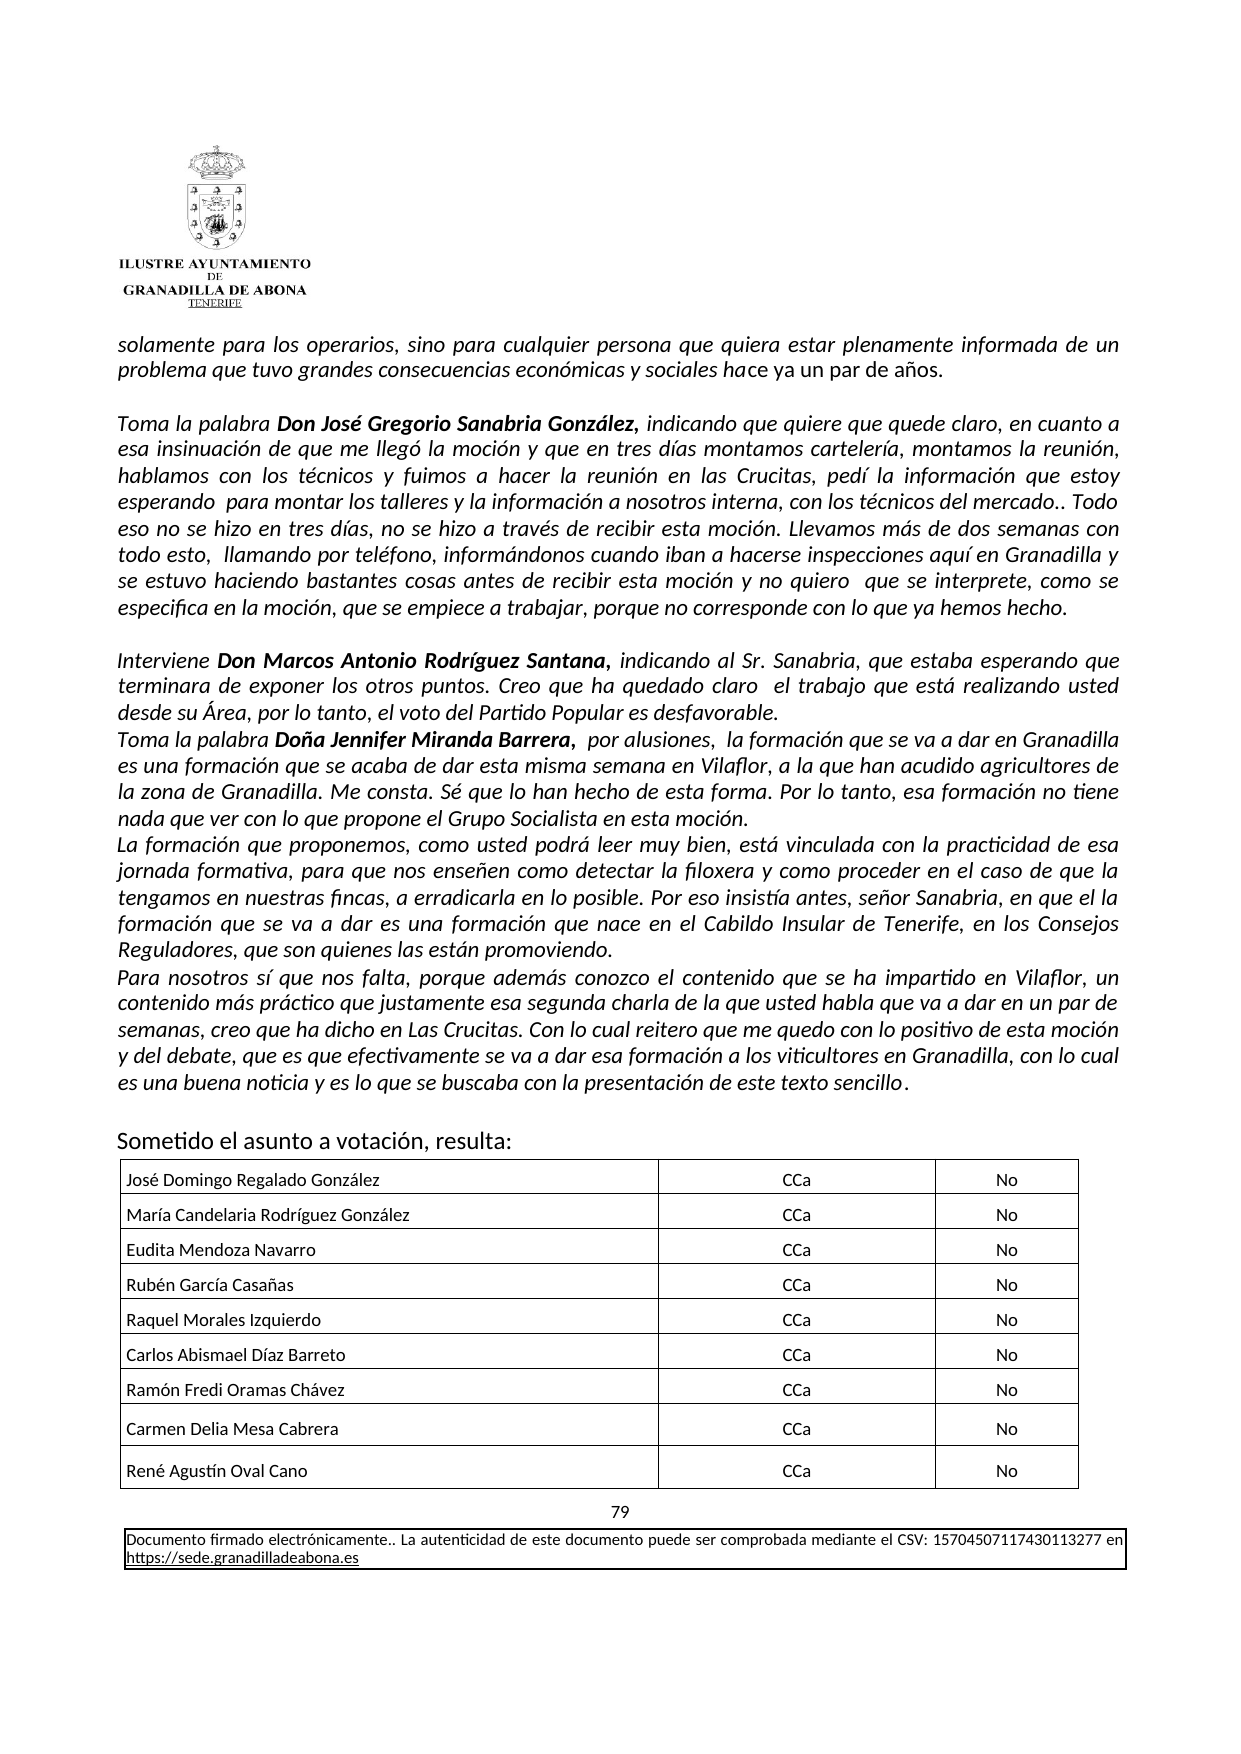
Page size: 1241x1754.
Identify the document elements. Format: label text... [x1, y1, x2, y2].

table_cell No [936, 1334, 1078, 1368]
text Interviene Don Marcos Antonio Rodríguez Santana, indicando al Sr. Sanabria, que estaba esperando que terminara de exponer los otros puntos. Creo que ha quedado claro el trabajo que está realizando usted desde su Área, por lo tanto, el voto del Partido Popular es desfavorable. [117, 647, 1124, 726]
text Sometido el asunto a votación, resulta: [117, 1126, 1124, 1156]
table_cell No [936, 1446, 1078, 1488]
table_cell Eudita Mendoza Navarro [121, 1229, 658, 1263]
table_cell René Agustín Oval Cano [121, 1446, 658, 1488]
table_cell Ramón Fredi Oramas Chávez [121, 1369, 658, 1403]
table_header José Domingo Regalado González [121, 1160, 658, 1193]
table_cell CCa [659, 1229, 935, 1263]
table_cell CCa [659, 1404, 935, 1445]
text Toma la palabra Don José Gregorio Sanabria González, indicando que quiere que quede claro, en cuanto a esa insinuación de que me llegó la moción y que en tres días montamos cartelería, montamos la reunión, hablamos con los técnicos y fuimos a hacer la reunión en las Crucitas, pedí la información que estoy esperando para montar los talleres y la información a nosotros interna, con los técnicos del mercado.. Todo eso no se hizo en tres días, no se hizo a través de recibir esta moción. Llevamos más de dos semanas con todo esto, llamando por teléfono, informándonos cuando iban a hacerse inspecciones aquí en Granadilla y se estuvo haciendo bastantes cosas antes de recibir esta moción y no quiero que se interprete, como se especifica en la moción, que se empiece a trabajar, porque no corresponde con lo que ya hemos hecho. [117, 410, 1124, 621]
text La formación que proponemos, como usted podrá leer muy bien, está vinculada con la practicidad de esa jornada formativa, para que nos enseñen como detectar la filoxera y como proceder en el caso de que la tengamos en nuestras fincas, a erradicarla en lo posible. Por eso insistía antes, señor Sanabria, en que el la formación que se va a dar es una formación que nace en el Cabildo Insular de Tenerife, en los Consejos Reguladores, que son quienes las están promoviendo. [117, 832, 1124, 964]
text solamente para los operarios, sino para cualquier persona que quiera estar plenamente informada de un problema que tuvo grandes consecuencias económicas y sociales hace ya un par de años. [117, 331, 1124, 384]
table_cell CCa [659, 1369, 935, 1403]
text Toma la palabra Doña Jennifer Miranda Barrera, por alusiones, la formación que se va a dar en Granadilla es una formación que se acaba de dar esta misma semana en Vilaflor, a la que han acudido agricultores de la zona de Granadilla. Me consta. Sé que lo han hecho de esta forma. Por lo tanto, esa formación no tiene nada que ver con lo que propone el Grupo Socialista en esta moción. [117, 726, 1124, 832]
table_cell Rubén García Casañas [121, 1264, 658, 1298]
table_cell No [936, 1229, 1078, 1263]
table_cell Raquel Morales Izquierdo [121, 1299, 658, 1333]
table_cell No [936, 1194, 1078, 1228]
table_cell CCa [659, 1194, 935, 1228]
table_cell Carmen Delia Mesa Cabrera [121, 1404, 658, 1445]
table_cell No [936, 1264, 1078, 1298]
table_cell CCa [659, 1334, 935, 1368]
table_cell Carlos Abismael Díaz Barreto [121, 1334, 658, 1368]
table_cell María Candelaria Rodríguez González [121, 1194, 658, 1228]
table_header No [936, 1160, 1078, 1193]
table_cell CCa [659, 1446, 935, 1488]
table_cell No [936, 1404, 1078, 1445]
table_header CCa [659, 1160, 935, 1193]
table_cell No [936, 1299, 1078, 1333]
text Para nosotros sí que nos falta, porque además conozco el contenido que se ha impartido en Vilaflor, un contenido más práctico que justamente esa segunda charla de la que usted habla que va a dar en un par de semanas, creo que ha dicho en Las Crucitas. Con lo cual reitero que me quedo con lo positivo de esta moción y del debate, que es que efectivamente se va a dar esa formación a los viticultores en Granadilla, con lo cual es una buena noticia y es lo que se buscaba con la presentación de este texto sencillo. [117, 964, 1124, 1096]
table_cell CCa [659, 1264, 935, 1298]
table_cell CCa [659, 1299, 935, 1333]
table_cell No [936, 1369, 1078, 1403]
